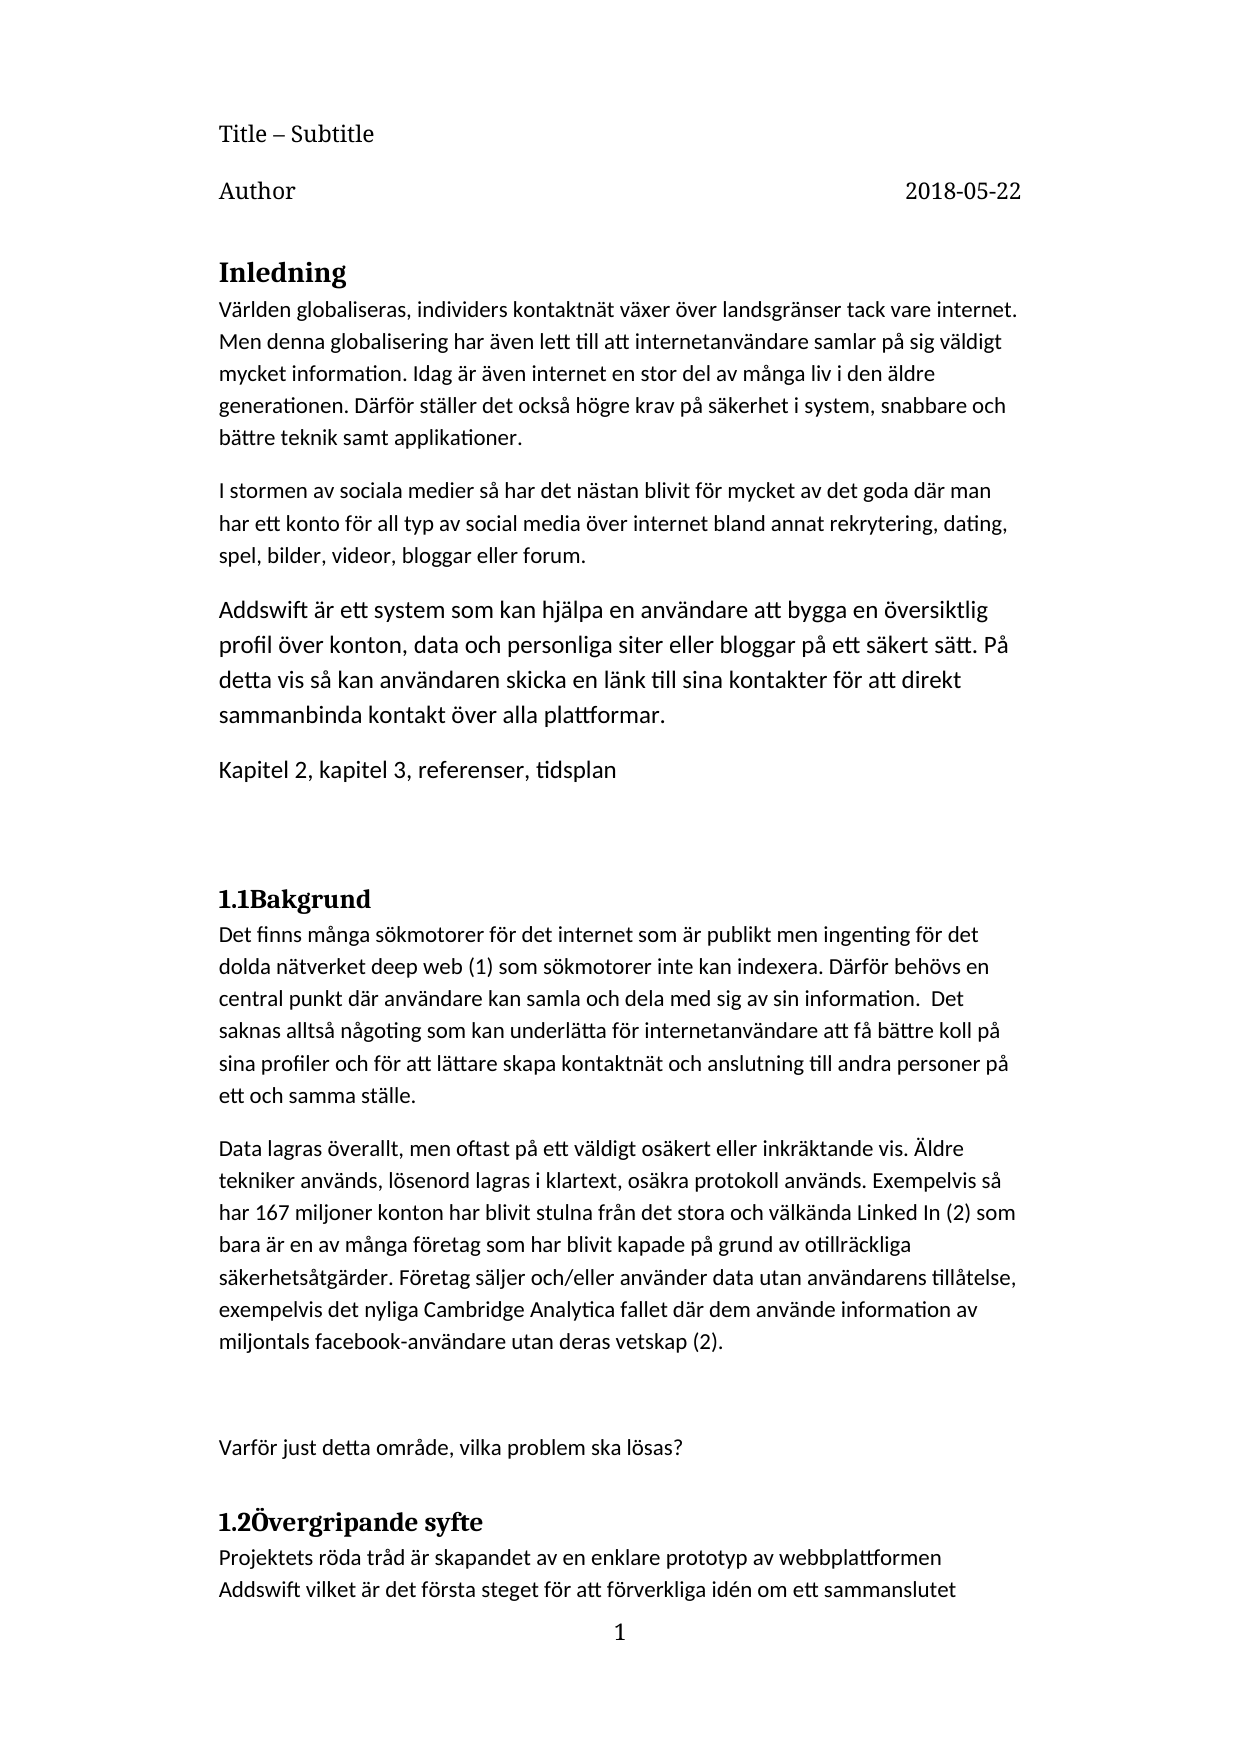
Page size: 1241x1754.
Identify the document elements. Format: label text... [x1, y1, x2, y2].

text Projektets röda tråd är skapandet av en enklare prototyp av webbplattformen Addswift vilket är det första steget för att förverkliga idén om ett sammanslutet [218, 1543, 1022, 1603]
subtitle Övergripande syfte [218, 1507, 1022, 1538]
text Varför just detta område, vilka problem ska lösas? [218, 1433, 1022, 1461]
text Det finns många sökmotorer för det internet som är publikt men ingenting för det dolda nätverket deep web (1) som sökmotorer inte kan indexera. Därför behövs en central punkt där användare kan samla och dela med sig av sin information. Det saknas alltså någoting som kan underlätta för internetanvändare att få bättre koll på sina profiler och för att lättare skapa kontaktnät och anslutning till andra personer på ett och samma ställe. [218, 920, 1022, 1109]
text I stormen av sociala medier så har det nästan blivit för mycket av det goda där man har ett konto för all typ av social media över internet bland annat rekrytering, dating, spel, bilder, videor, bloggar eller forum. [218, 476, 1022, 569]
subtitle Inledning [218, 256, 1022, 290]
text Data lagras överallt, men oftast på ett väldigt osäkert eller inkräktande vis. Äldre tekniker används, lösenord lagras i klartext, osäkra protokoll används. Exempelvis så har 167 miljoner konton har blivit stulna från det stora och välkända Linked In (2) som bara är en av många företag som har blivit kapade på grund av otillräckliga säkerhetsåtgärder. Företag säljer och/eller använder data utan användarens tillåtelse, exempelvis det nyliga Cambridge Analytica fallet där dem använde information av miljontals facebook-användare utan deras vetskap (2). [218, 1134, 1022, 1355]
subtitle Bakgrund [218, 884, 1022, 916]
text Världen globaliseras, individers kontaktnät växer över landsgränser tack vare internet. Men denna globalisering har även lett till att internetanvändare samlar på sig väldigt mycket information. Idag är även internet en stor del av många liv i den äldre generationen. Därför ställer det också högre krav på säkerhet i system, snabbare och bättre teknik samt applikationer. [218, 295, 1022, 451]
text Addswift är ett system som kan hjälpa en användare att bygga en översiktlig profil över konton, data och personliga siter eller bloggar på ett säkert sätt. På detta vis så kan användaren skicka en länk till sina kontakter för att direkt sammanbinda kontakt över alla plattformar. [218, 594, 1022, 729]
text Kapitel 2, kapitel 3, referenser, tidsplan [218, 755, 1022, 785]
